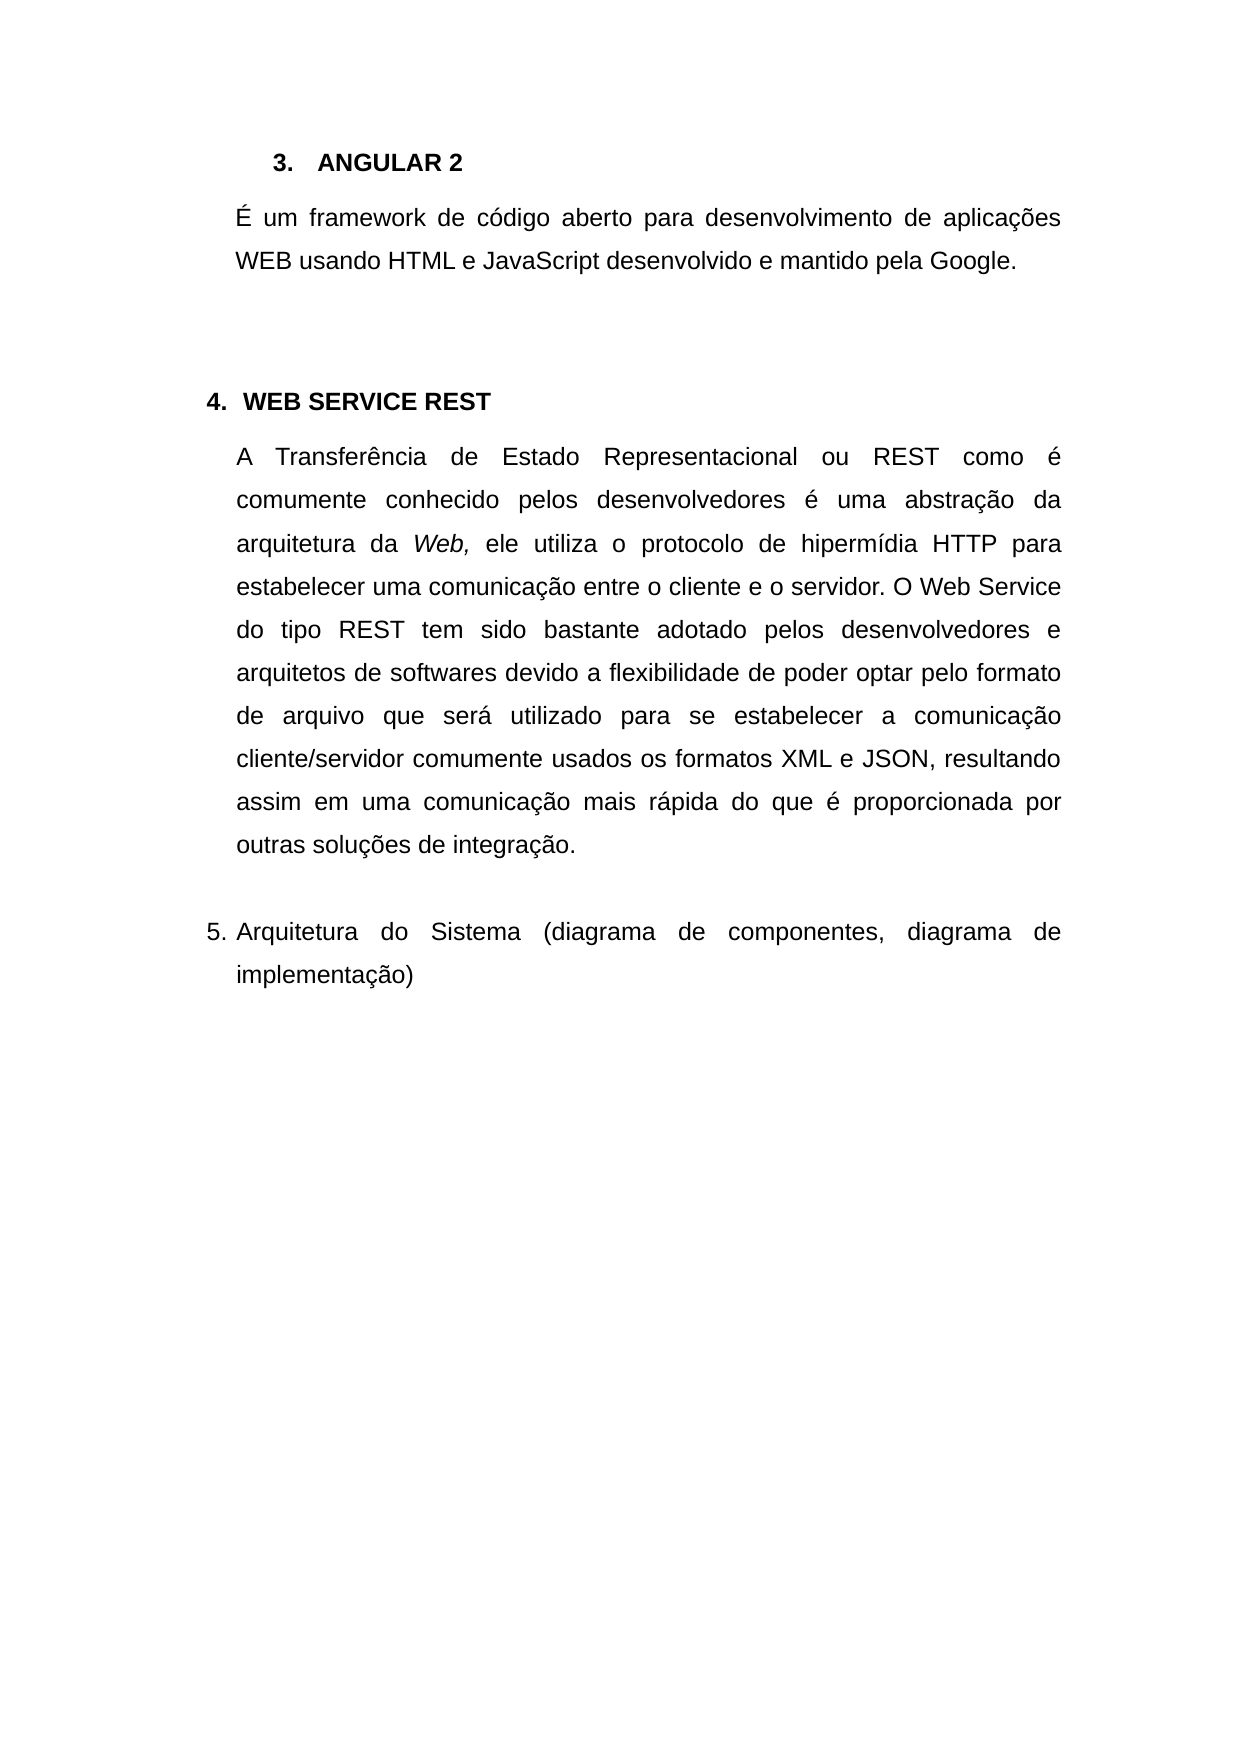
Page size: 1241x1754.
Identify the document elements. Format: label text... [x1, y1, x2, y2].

list É um framework de código aberto para desenvolvimento de aplicações WEB usando HTML e JavaScript desenvolvido e mantido pela Google. [198, 203, 1062, 275]
list Arquitetura do Sistema (diagrama de componentes, diagrama de implementação) [206, 917, 1062, 989]
subtitle ANGULAR 2 [273, 148, 1062, 176]
list A Transferência de Estado Representacional ou REST como é comumente conhecido pelos desenvolvedores é uma abstração da arquitetura da Web, ele utiliza o protocolo de hipermídia HTTP para estabelecer uma comunicação entre o cliente e o servidor. O Web Service do tipo REST tem sido bastante adotado pelos desenvolvedores e arquitetos de softwares devido a flexibilidade de poder optar pelo formato de arquivo que será utilizado para se estabelecer a comunicação cliente/servidor comumente usados os formatos XML e JSON, resultando assim em uma comunicação mais rápida do que é proporcionada por outras soluções de integração. [206, 442, 1062, 859]
subtitle WEB SERVICE REST [206, 387, 1062, 416]
